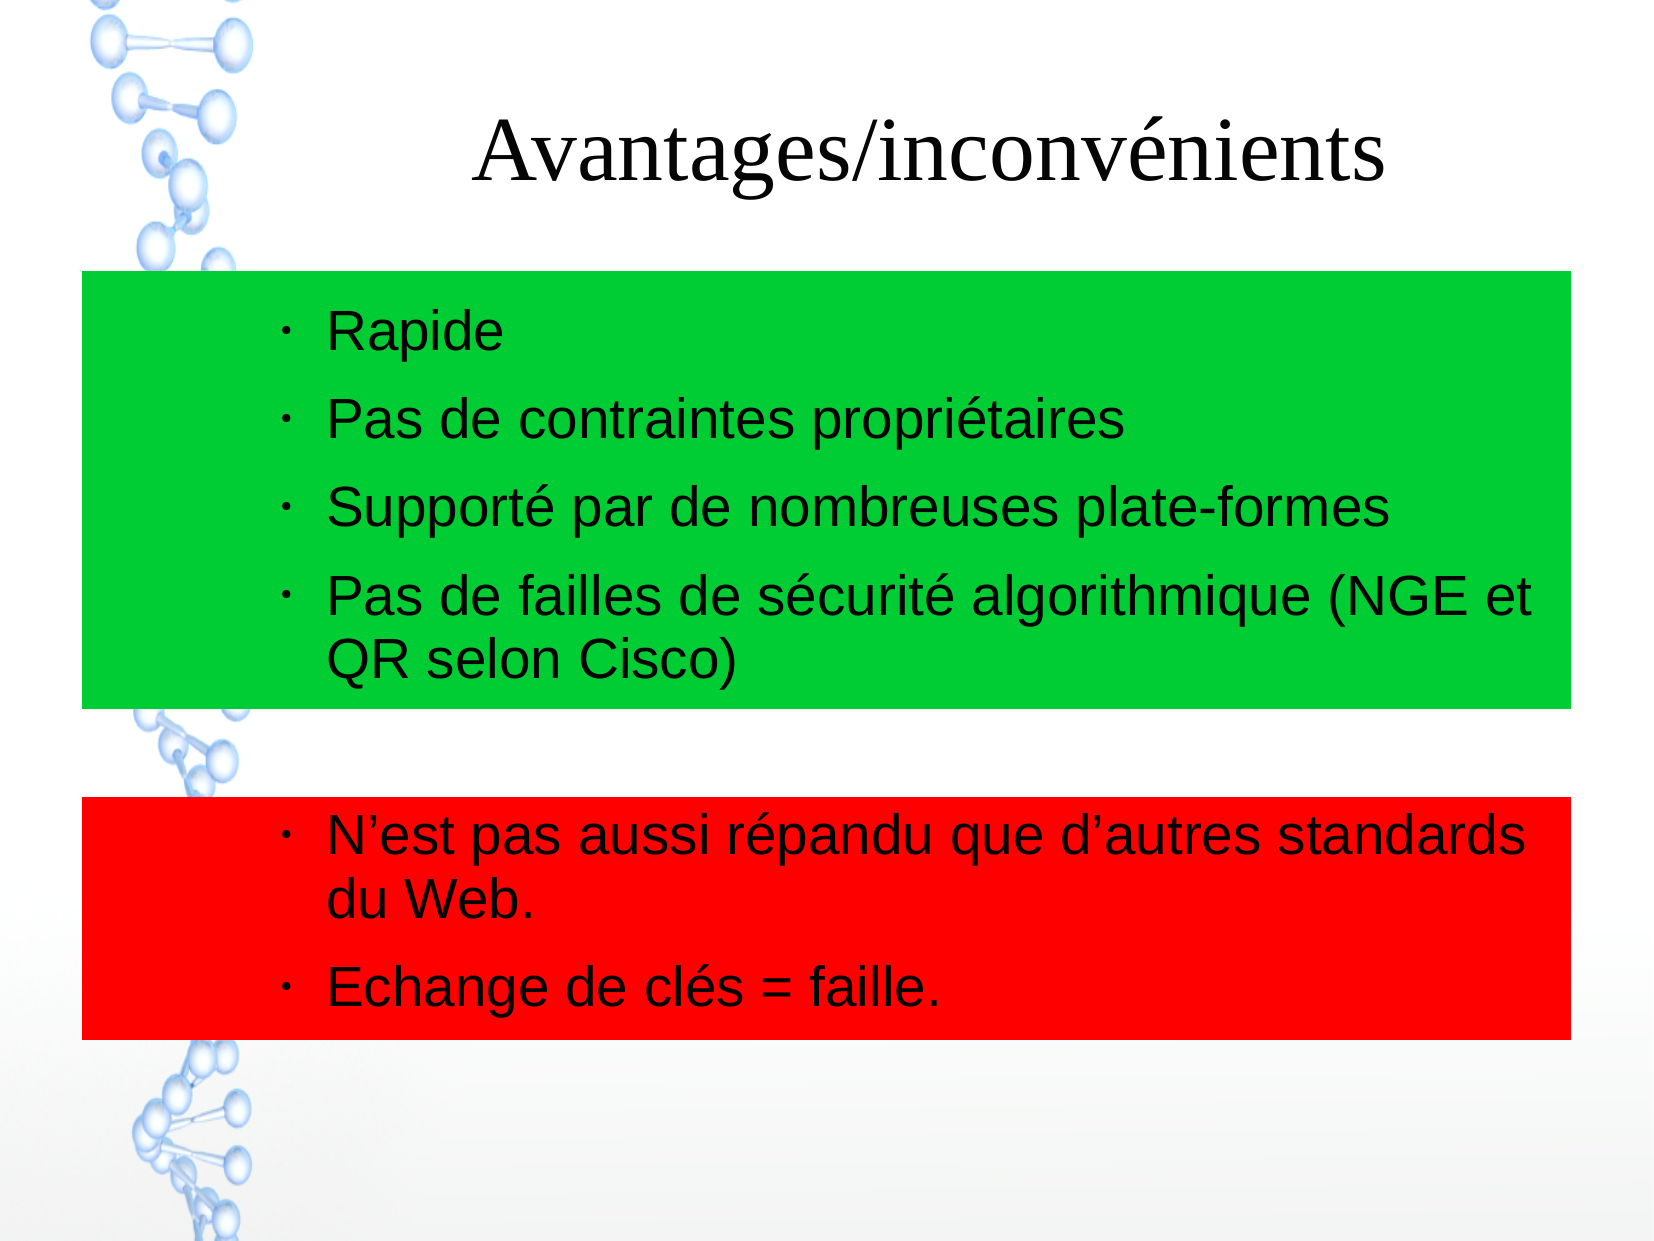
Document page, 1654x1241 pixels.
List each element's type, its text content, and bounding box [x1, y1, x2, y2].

text_box [82, 271, 1571, 709]
list Rapide Pas de contraintes propriétaires Supporté par de nombreuses plate-formes Pas de failles de sécurité algorithmique (NGE et QR selon Cisco) N’est pas aussi répandu que d’autres standards du Web. Echange de clés = faille. [265, 299, 1595, 1019]
title Avantages/inconvénients [265, 47, 1595, 252]
picture [0, 0, 1654, 1241]
text_box [82, 797, 1571, 1040]
